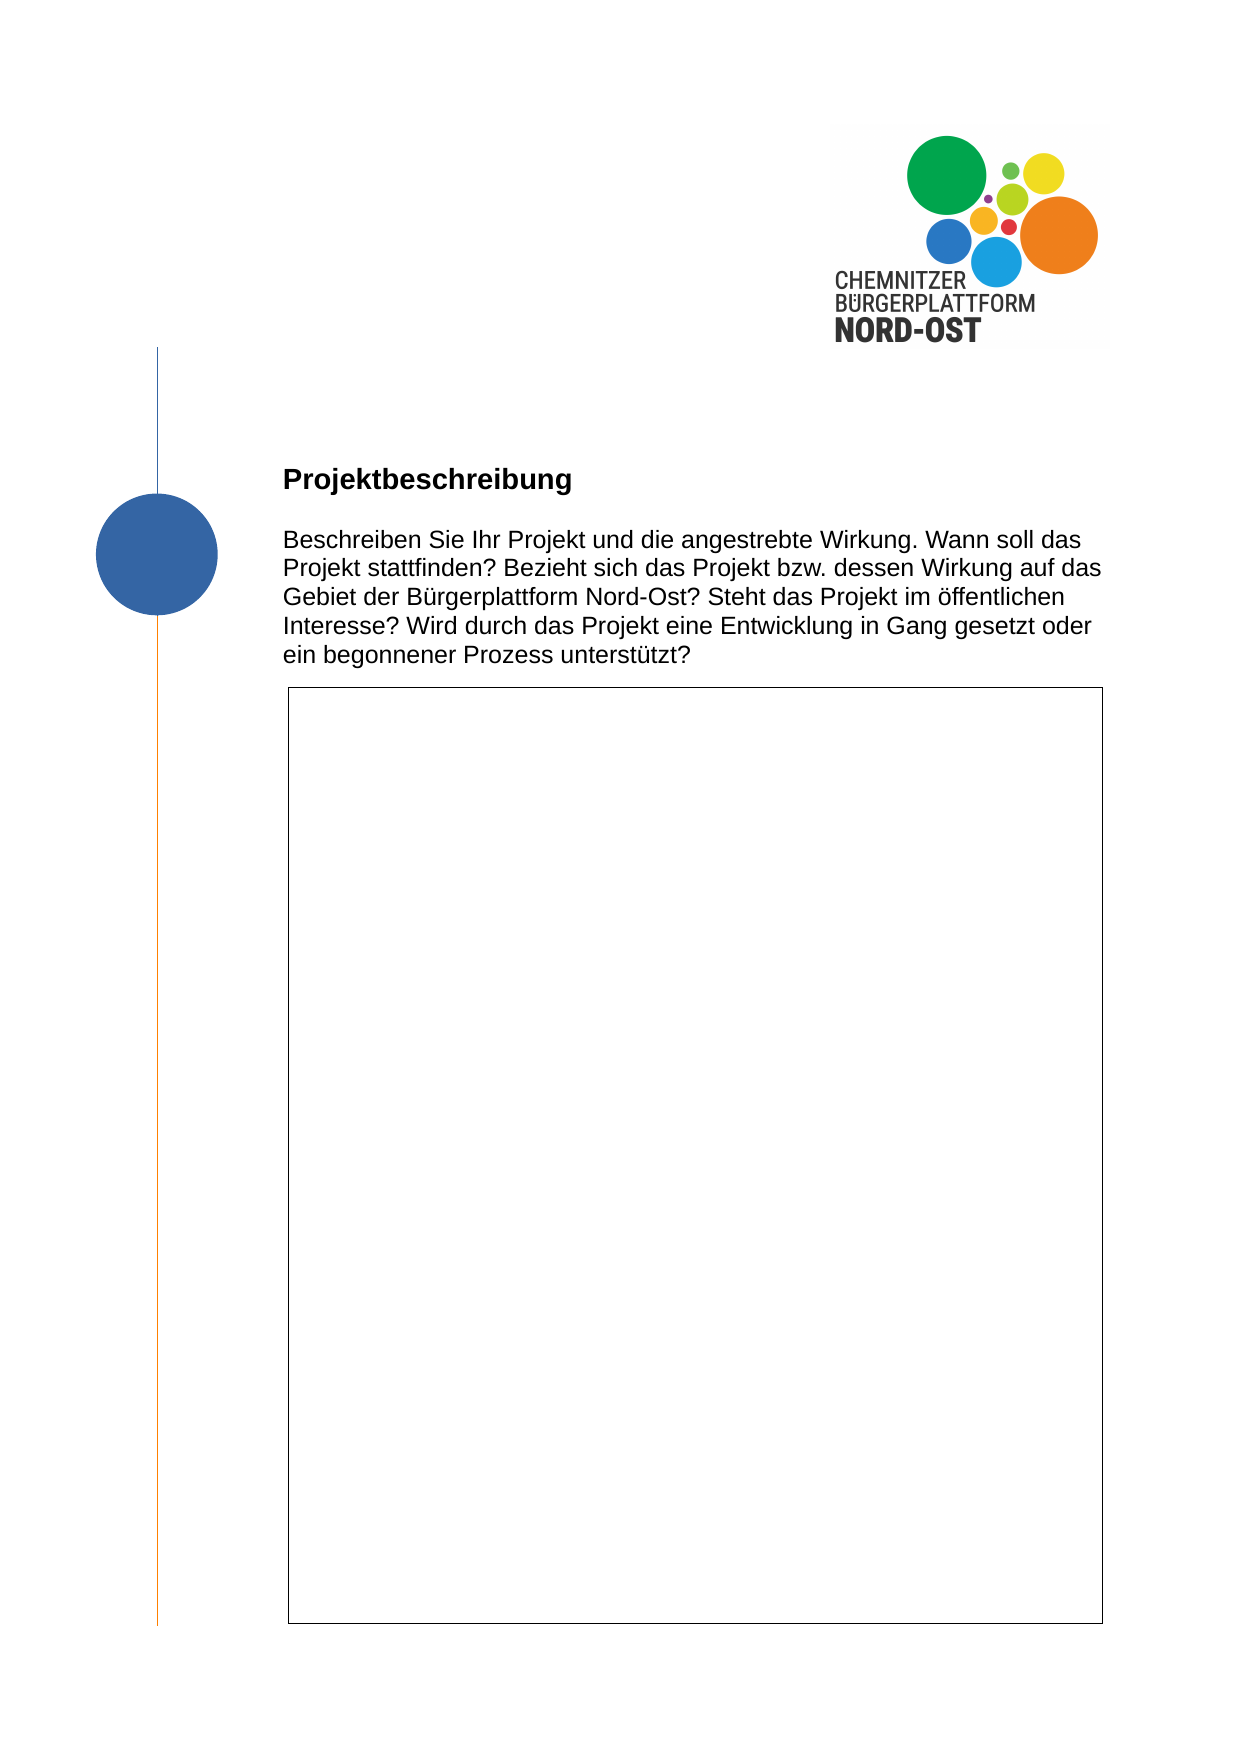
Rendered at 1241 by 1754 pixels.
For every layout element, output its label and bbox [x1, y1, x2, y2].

picture [829, 124, 1110, 349]
